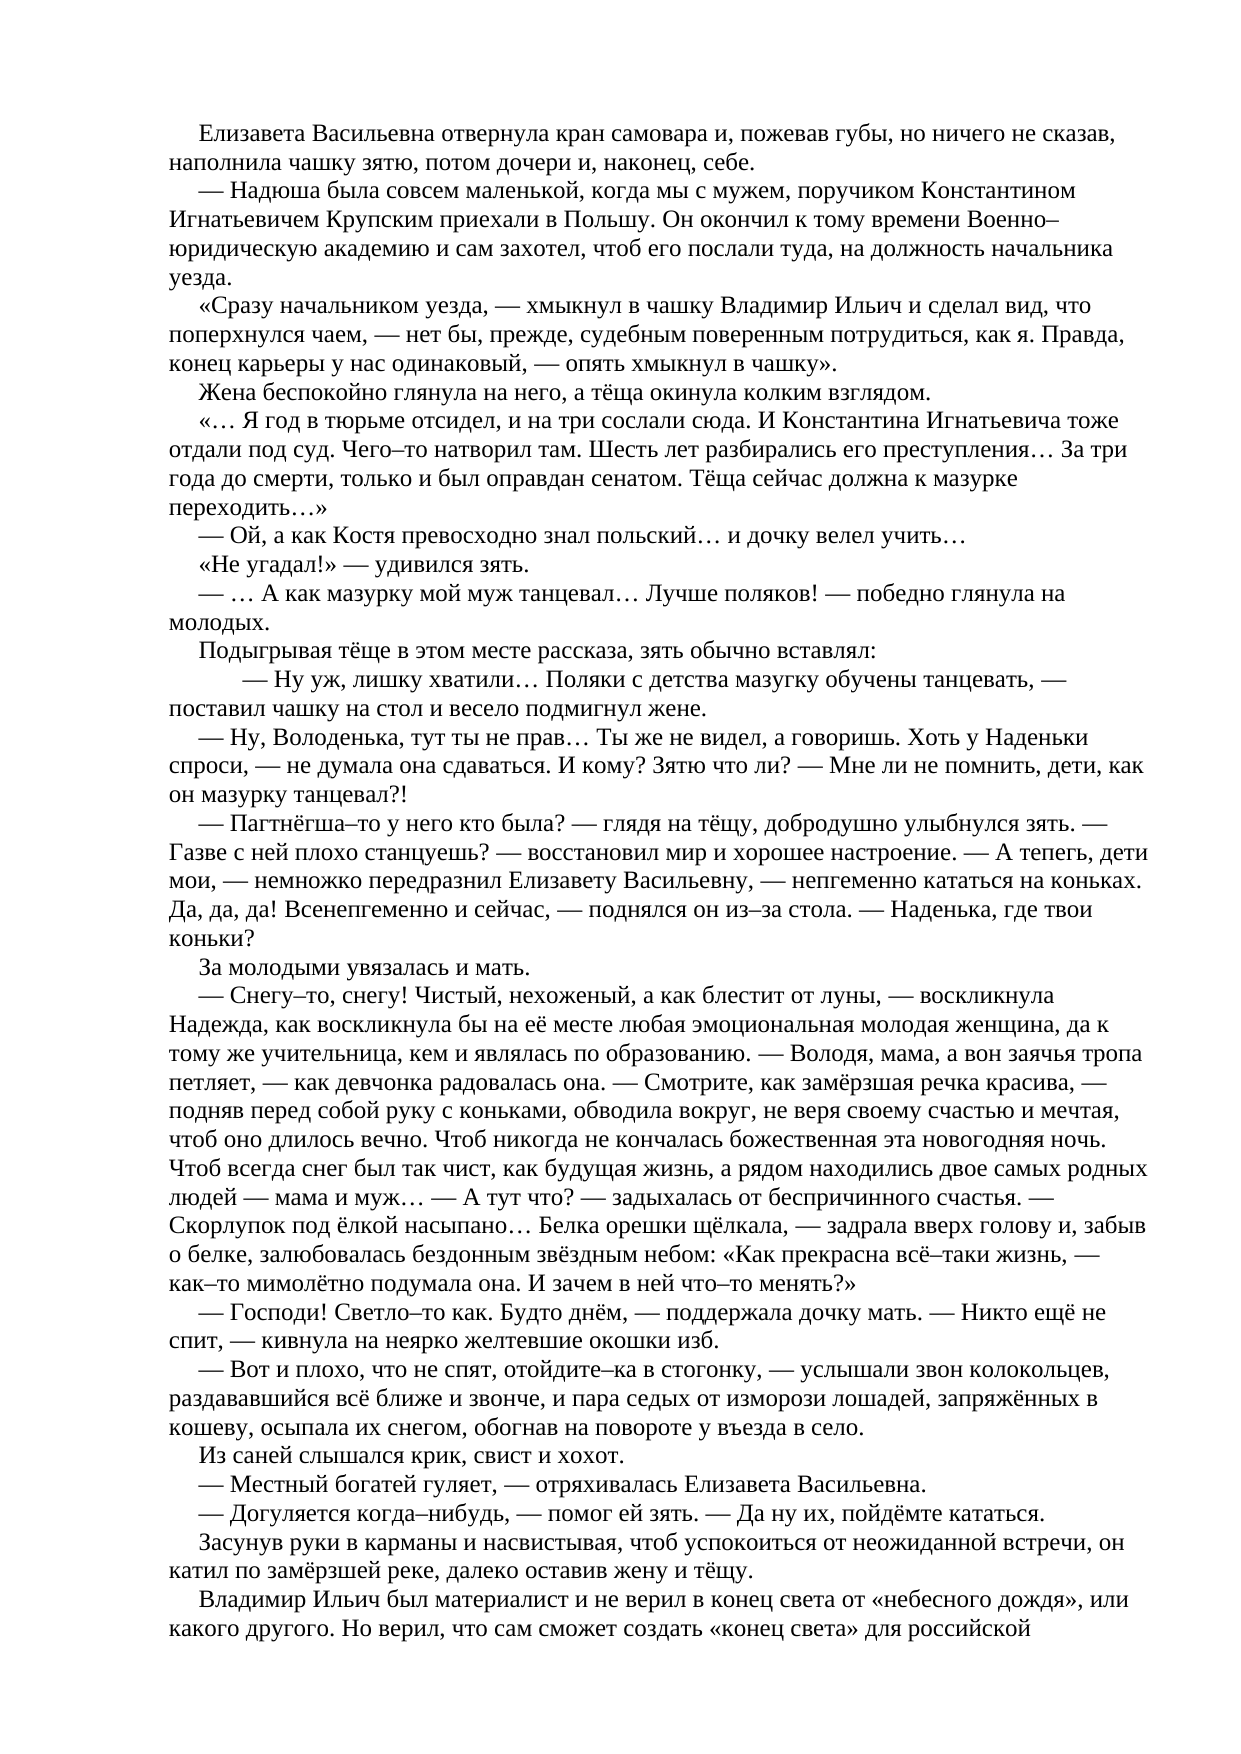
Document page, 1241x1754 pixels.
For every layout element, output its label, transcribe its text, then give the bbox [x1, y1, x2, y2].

text — Господи! Светло–то как. Будто днём, — поддержала дочку мать. — Никто ещё не спит, — кивнула на неярко желтевшие окошки изб. [169, 1297, 1152, 1354]
text — Местный богатей гуляет, — отряхивалась Елизавета Васильевна. [169, 1469, 1152, 1498]
text Из саней слышался крик, свист и хохот. [169, 1441, 1152, 1469]
text Владимир Ильич был материалист и не верил в конец света от «небесного дождя», или какого другого. Но верил, что сам сможет создать «конец света» для российской [169, 1584, 1152, 1642]
text Елизавета Васильевна отвернула кран самовара и, пожевав губы, но ничего не сказав, наполнила чашку зятю, потом дочери и, наконец, себе. [169, 118, 1152, 176]
text — Догуляется когда–нибудь, — помог ей зять. — Да ну их, пойдёмте кататься. [169, 1498, 1152, 1527]
text — Ну, Володенька, тут ты не прав… Ты же не видел, а говоришь. Хоть у Наденьки спроси, — не думала она сдаваться. И кому? Зятю что ли? — Мне ли не помнить, дети, как он мазурку танцевал?! [169, 722, 1152, 808]
text Подыгрывая тёще в этом месте рассказа, зять обычно вставлял: [169, 636, 1152, 664]
text «Не угадал!» — удивился зять. [169, 549, 1152, 578]
text — Ну уж, лишку хватили… Поляки с детства мазугку обучены танцевать, — поставил чашку на стол и весело подмигнул жене. [169, 664, 1152, 722]
text За молодыми увязалась и мать. [169, 952, 1152, 981]
text — Надюша была совсем маленькой, когда мы с мужем, поручиком Константином Игнатьевичем Крупским приехали в Польшу. Он окончил к тому времени Военно–юридическую академию и сам захотел, чтоб его послали туда, на должность начальника уезда. [169, 176, 1152, 291]
text «Сразу начальником уезда, — хмыкнул в чашку Владимир Ильич и сделал вид, что поперхнулся чаем, — нет бы, прежде, судебным поверенным потрудиться, как я. Правда, конец карьеры у нас одинаковый, — опять хмыкнул в чашку». [169, 291, 1152, 377]
text — Ой, а как Костя превосходно знал польский… и дочку велел учить… [169, 521, 1152, 549]
text — Вот и плохо, что не спят, отойдите–ка в стогонку, — услышали звон колокольцев, раздававшийся всё ближе и звонче, и пара седых от изморози лошадей, запряжённых в кошеву, осыпала их снегом, обогнав на повороте у въезда в село. [169, 1354, 1152, 1441]
text — Пагтнёгша–то у него кто была? — глядя на тёщу, добродушно улыбнулся зять. — Газве с ней плохо станцуешь? — восстановил мир и хорошее настроение. — А тепегь, дети мои, — немножко передразнил Елизавету Васильевну, — непгеменно кататься на коньках. Да, да, да! Всенепгеменно и сейчас, — поднялся он из–за стола. — Наденька, где твои коньки? [169, 808, 1152, 952]
text — Снегу–то, снегу! Чистый, нехоженый, а как блестит от луны, — воскликнула Надежда, как воскликнула бы на её месте любая эмоциональная молодая женщина, да к тому же учительница, кем и являлась по образованию. — Володя, мама, а вон заячья тропа петляет, — как девчонка радовалась она. — Смотрите, как замёрзшая речка красива, — подняв перед собой руку с коньками, обводила вокруг, не веря своему счастью и мечтая, чтоб оно длилось вечно. Чтоб никогда не кончалась божественная эта новогодняя ночь. Чтоб всегда снег был так чист, как будущая жизнь, а рядом находились двое самых родных людей — мама и муж… — А тут что? — задыхалась от беспричинного счастья. — Скорлупок под ёлкой насыпано… Белка орешки щёлкала, — задрала вверх голову и, забыв о белке, залюбовалась бездонным звёздным небом: «Как прекрасна всё–таки жизнь, — как–то мимолётно подумала она. И зачем в ней что–то менять?» [169, 981, 1152, 1297]
text Засунув руки в карманы и насвистывая, чтоб успокоиться от неожиданной встречи, он катил по замёрзшей реке, далеко оставив жену и тёщу. [169, 1527, 1152, 1584]
text Жена беспокойно глянула на него, а тёща окинула колким взглядом. [169, 377, 1152, 406]
text — … А как мазурку мой муж танцевал… Лучше поляков! — победно глянула на молодых. [169, 578, 1152, 636]
text «… Я год в тюрьме отсидел, и на три сослали сюда. И Константина Игнатьевича тоже отдали под суд. Чего–то натворил там. Шесть лет разбирались его преступления… За три года до смерти, только и был оправдан сенатом. Тёща сейчас должна к мазурке переходить…» [169, 406, 1152, 521]
